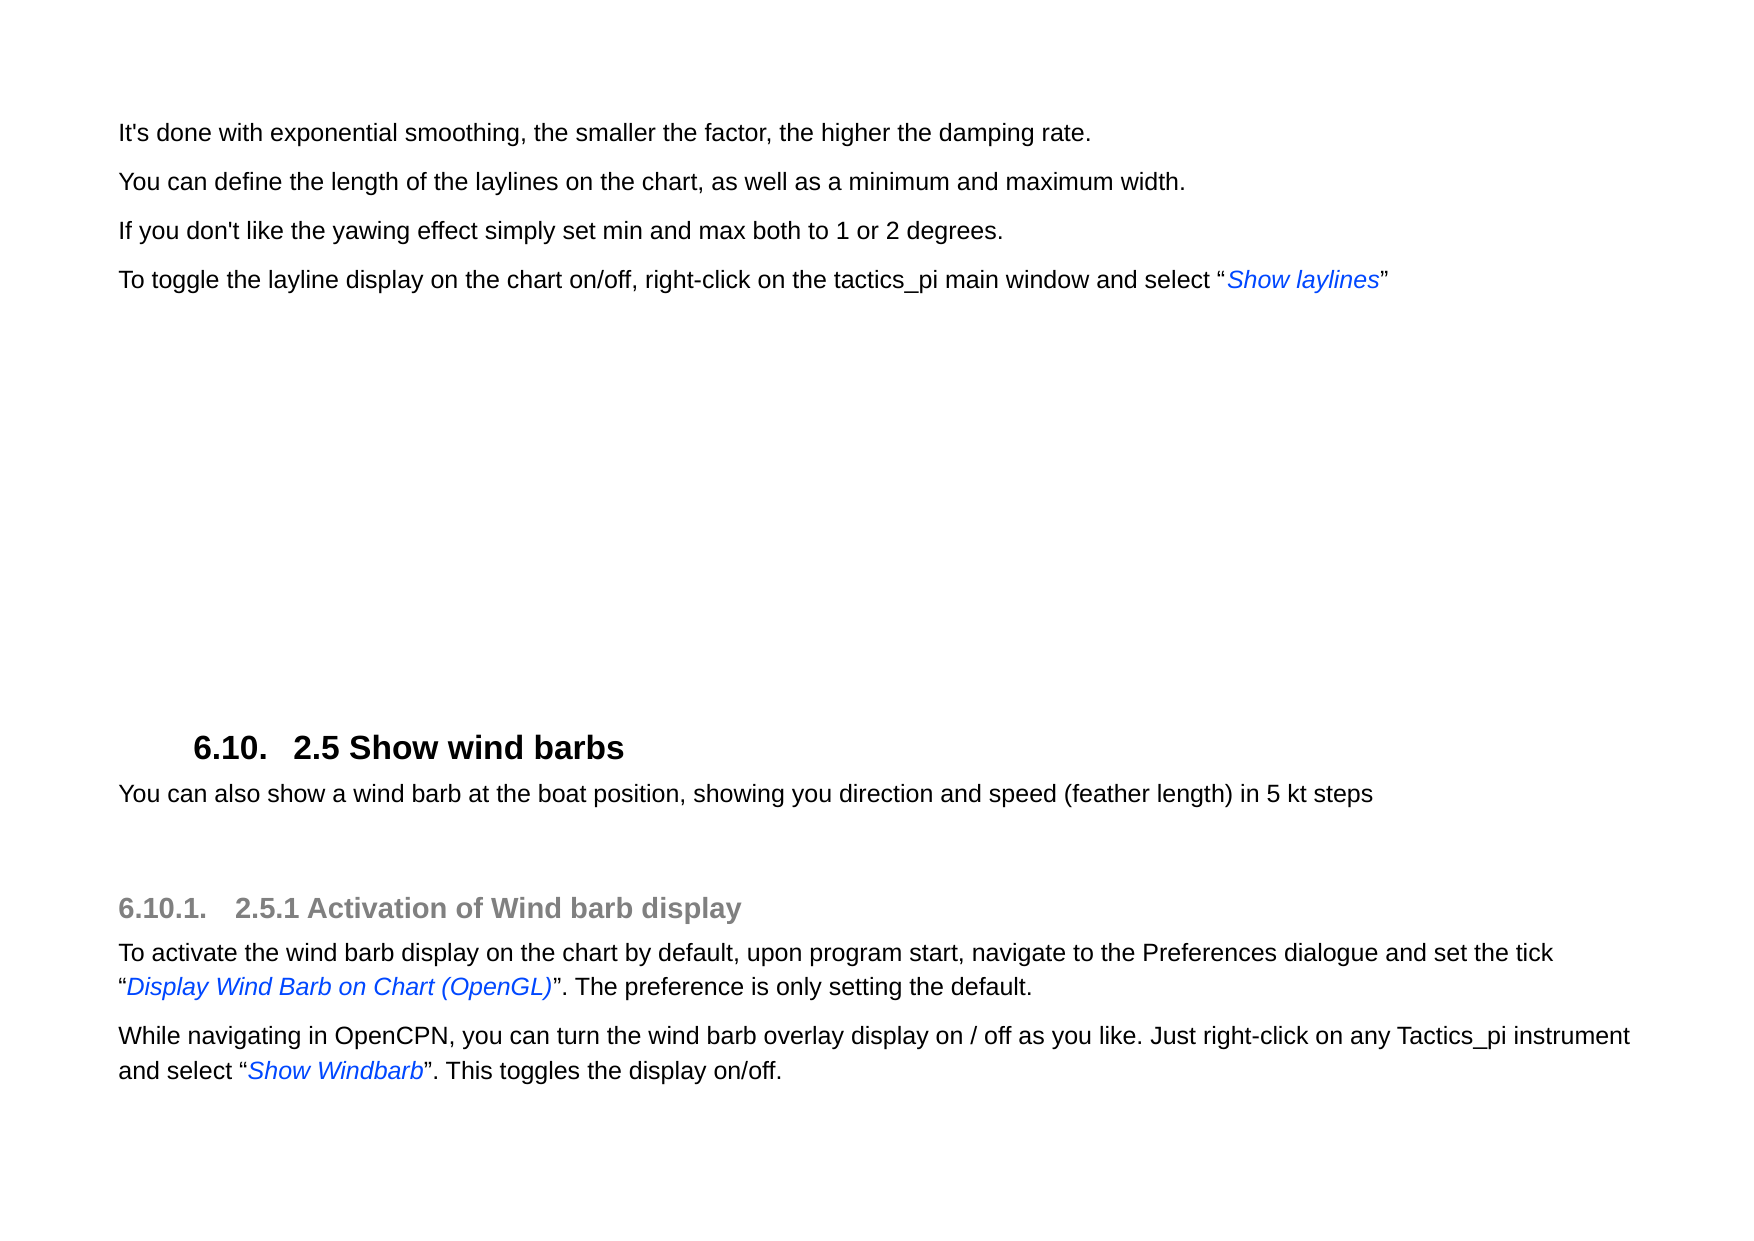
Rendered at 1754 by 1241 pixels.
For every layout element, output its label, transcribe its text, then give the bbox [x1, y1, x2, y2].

text It's done with exponential smoothing, the smaller the factor, the higher the damping rate. [118, 118, 1636, 147]
subtitle 2.5.1 Activation of Wind barb display [118, 892, 1636, 925]
text To toggle the layline display on the chart on/off, right-click on the tactics_pi main window and select “Show laylines” [118, 265, 1636, 294]
text If you don't like the yawing effect simply set min and max both to 1 or 2 degrees. [118, 216, 1636, 245]
text You can define the length of the laylines on the chart, as well as a minimum and maximum width. [118, 167, 1636, 196]
subtitle 2.5 Show wind barbs [193, 728, 1636, 766]
text While navigating in OpenCPN, you can turn the wind barb overlay display on / off as you like. Just right-click on any Tactics_pi instrument and select “Show Windbarb”. This toggles the display on/off. [118, 1021, 1636, 1084]
text To activate the wind barb display on the chart by default, upon program start, navigate to the Preferences dialogue and set the tick “Display Wind Barb on Chart (OpenGL)”. The preference is only setting the default. [118, 938, 1636, 1001]
text You can also show a wind barb at the boat position, showing you direction and speed (feather length) in 5 kt steps [118, 779, 1636, 808]
